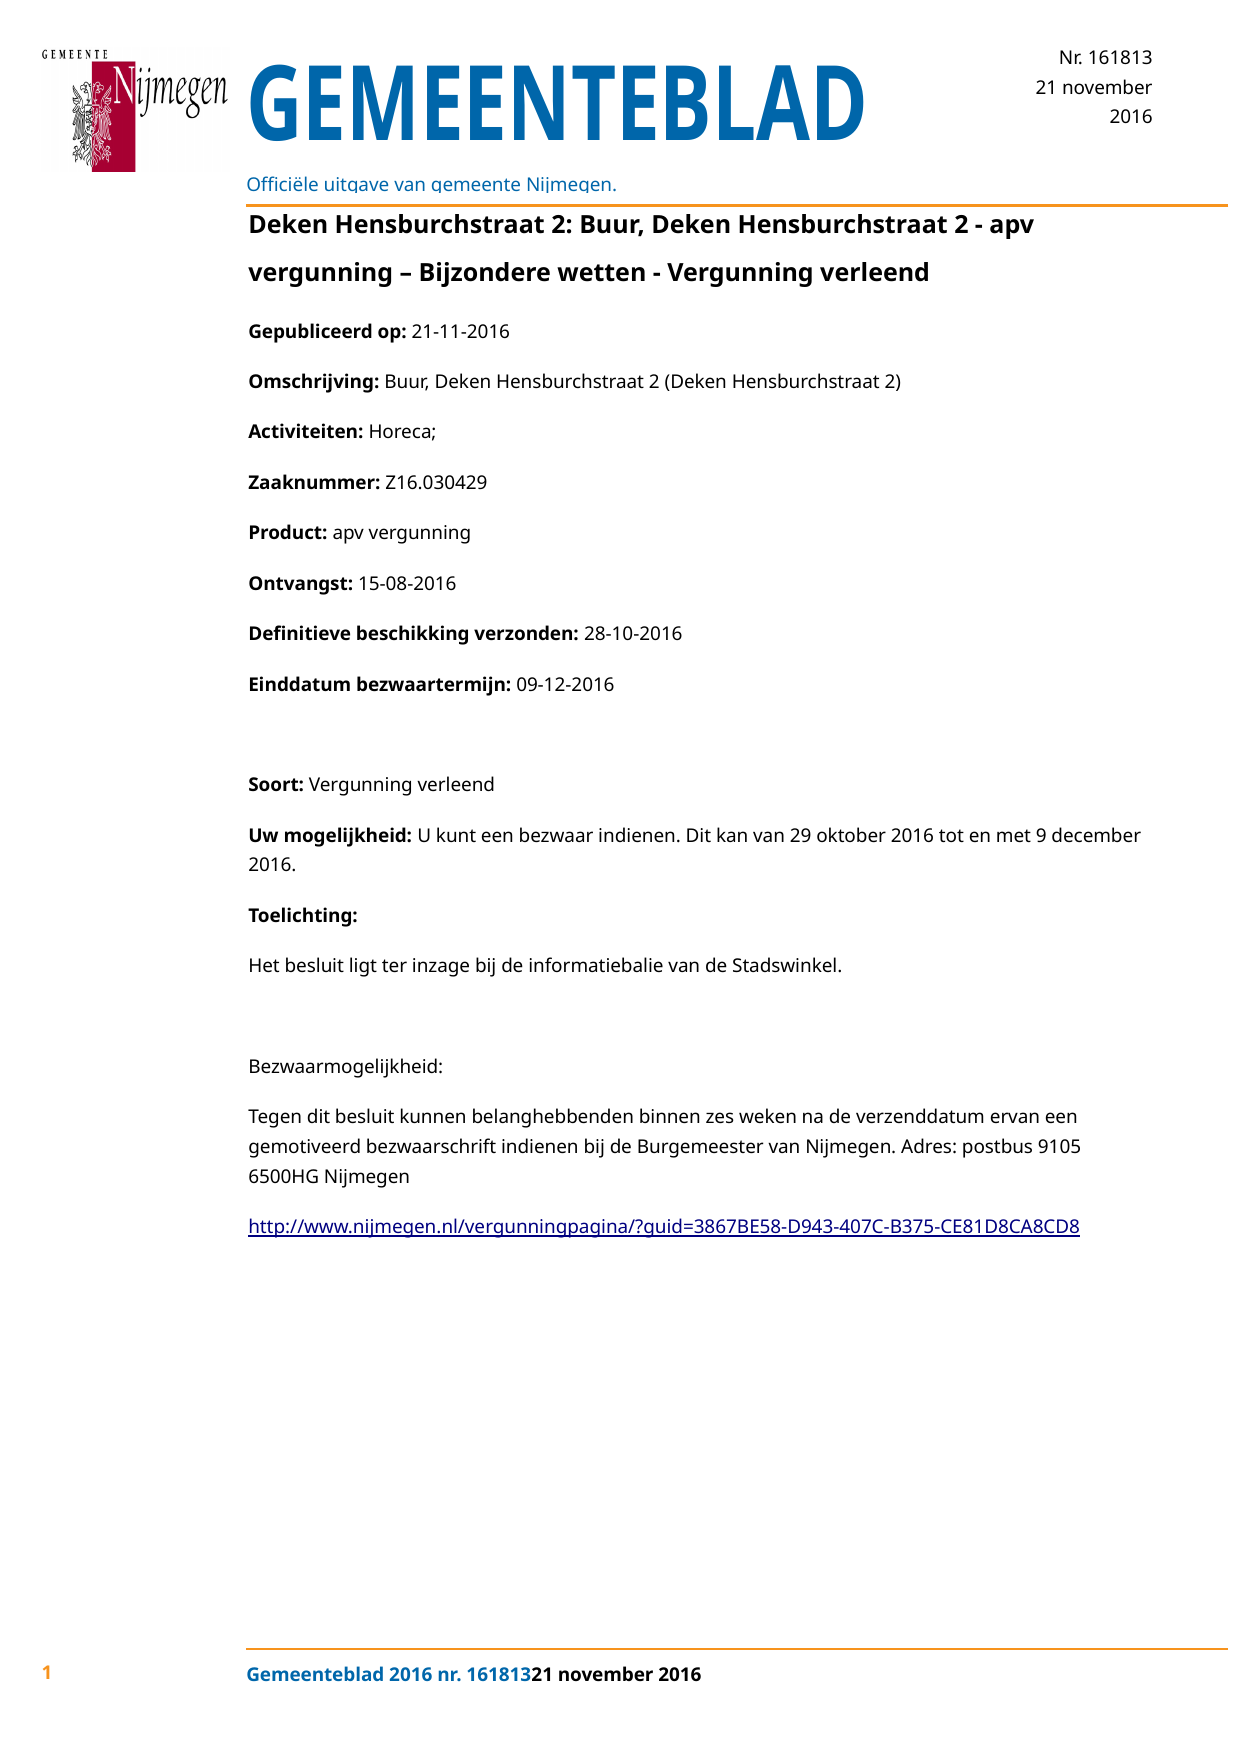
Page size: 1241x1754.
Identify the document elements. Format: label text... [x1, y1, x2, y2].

text Toelichting: [248, 902, 1152, 928]
text Activiteiten: Horeca; [248, 419, 1152, 444]
text Bezwaarmogelijkheid: [248, 1053, 1152, 1079]
text Deken Hensburchstraat 2: Buur, Deken Hensburchstraat 2 - apv vergunning – Bijzondere wetten - Vergunning verleend [248, 207, 1152, 288]
text Soort: Vergunning verleend [248, 772, 1152, 797]
text Tegen dit besluit kunnen belanghebbenden binnen zes weken na de verzenddatum ervan een gemotiveerd bezwaarschrift indienen bij de Burgemeester van Nijmegen. Adres: postbus 9105 6500HG Nijmegen [248, 1104, 1152, 1189]
text Het besluit ligt ter inzage bij de informatiebalie van de Stadswinkel. [248, 952, 1152, 978]
text Definitieve beschikking verzonden: 28-10-2016 [248, 620, 1152, 646]
text Uw mogelijkheid: U kunt een bezwaar indienen. Dit kan van 29 oktober 2016 tot en met 9 december 2016. [248, 822, 1152, 877]
text Product: apv vergunning [248, 519, 1152, 545]
text http://www.nijmegen.nl/vergunningpagina/?guid=3867BE58-D943-407C-B375-CE81D8CA8CD8 [248, 1213, 1152, 1239]
text Zaaknummer: Z16.030429 [248, 469, 1152, 495]
text Einddatum bezwaartermijn: 09-12-2016 [248, 671, 1152, 697]
picture [41, 47, 231, 172]
text Gepubliceerd op: 21-11-2016 [248, 318, 1152, 344]
text Omschrijving: Buur, Deken Hensburchstraat 2 (Deken Hensburchstraat 2) [248, 368, 1152, 394]
text Ontvangst: 15-08-2016 [248, 570, 1152, 596]
